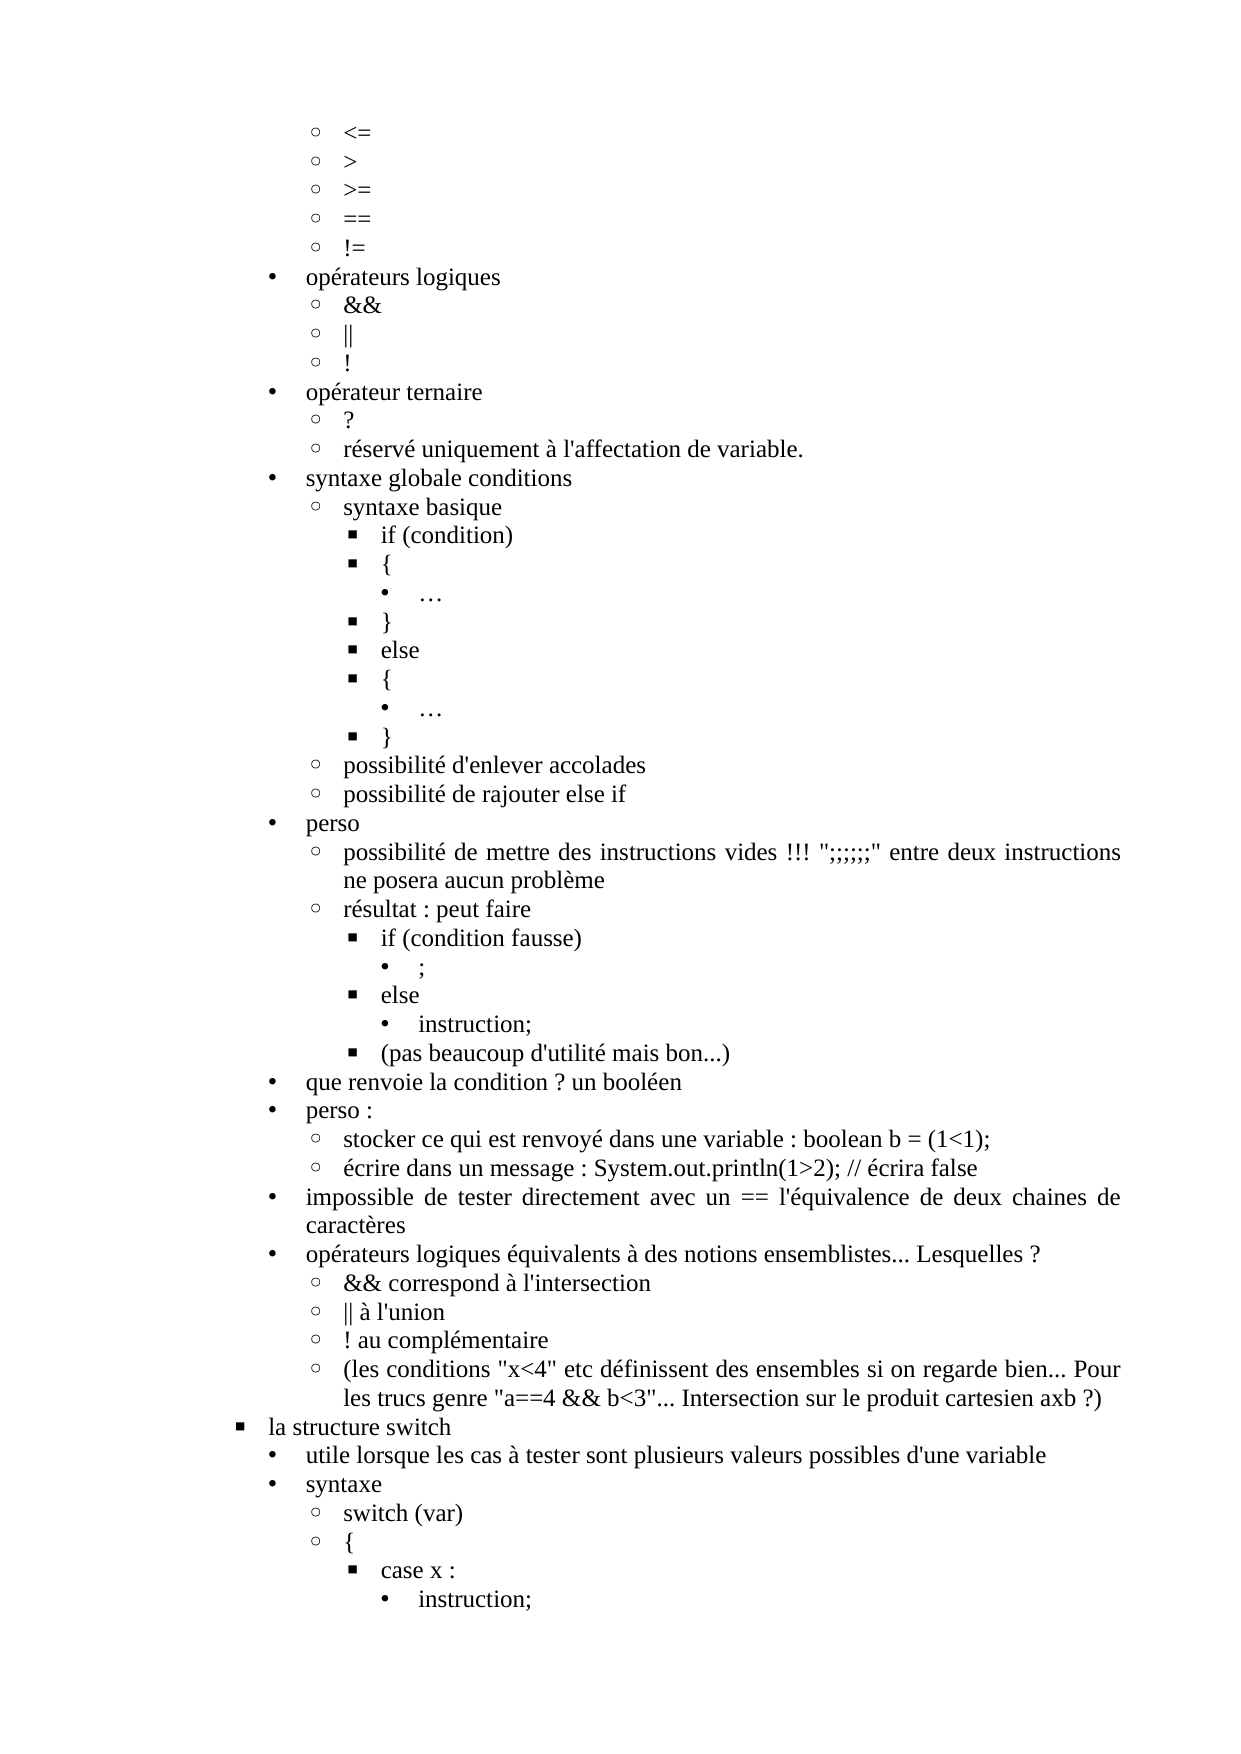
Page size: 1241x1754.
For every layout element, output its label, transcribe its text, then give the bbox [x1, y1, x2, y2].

list possibilité de mettre des instructions vides !!! ";;;;;;" entre deux instructions ne posera aucun problème [306, 837, 1122, 894]
list résultat : peut faire [306, 894, 1122, 923]
list (pas beaucoup d'utilité mais bon...) [343, 1038, 1122, 1067]
list syntaxe [268, 1469, 1122, 1498]
list écrire dans un message : System.out.println(1>2); // écrira false [306, 1153, 1122, 1182]
list utile lorsque les cas à tester sont plusieurs valeurs possibles d'une variable [268, 1441, 1122, 1469]
list else [343, 981, 1122, 1009]
list syntaxe basique [306, 492, 1122, 521]
list ! au complémentaire [306, 1326, 1122, 1354]
list impossible de tester directement avec un == l'équivalence de deux chaines de caractères [268, 1182, 1122, 1239]
list perso [268, 808, 1122, 837]
list && [306, 291, 1122, 319]
list que renvoie la condition ? un booléen [268, 1067, 1122, 1096]
list || à l'union [306, 1297, 1122, 1326]
list opérateur ternaire [268, 377, 1122, 406]
list else [343, 636, 1122, 664]
list stocker ce qui est renvoyé dans une variable : boolean b = (1<1); [306, 1124, 1122, 1153]
list ; [381, 952, 1122, 981]
list if (condition) [343, 521, 1122, 549]
list > [306, 147, 1122, 176]
list (les conditions "x<4" etc définissent des ensembles si on regarde bien... Pour les trucs genre "a==4 && b<3"... Intersection sur le produit cartesien axb ?) [306, 1354, 1122, 1412]
list == [306, 204, 1122, 233]
list réservé uniquement à l'affectation de variable. [306, 434, 1122, 463]
list ? [306, 406, 1122, 434]
list { [306, 1527, 1122, 1556]
list switch (var) [306, 1498, 1122, 1527]
list ! [306, 348, 1122, 377]
list && correspond à l'intersection [306, 1268, 1122, 1297]
list opérateurs logiques [268, 262, 1122, 291]
list opérateurs logiques équivalents à des notions ensemblistes... Lesquelles ? [268, 1239, 1122, 1268]
list la structure switch [231, 1412, 1122, 1441]
list possibilité d'enlever accolades [306, 751, 1122, 779]
list possibilité de rajouter else if [306, 779, 1122, 808]
list if (condition fausse) [343, 923, 1122, 952]
list … [381, 578, 1122, 607]
list syntaxe globale conditions [268, 463, 1122, 492]
list } [343, 722, 1122, 751]
list … [381, 693, 1122, 722]
list instruction; [381, 1009, 1122, 1038]
list } [343, 607, 1122, 636]
list { [343, 549, 1122, 578]
list case x : [343, 1556, 1122, 1584]
list || [306, 319, 1122, 348]
list instruction; [381, 1584, 1122, 1613]
list perso : [268, 1096, 1122, 1124]
list <= [306, 118, 1122, 147]
list != [306, 233, 1122, 262]
list >= [306, 176, 1122, 204]
list { [343, 664, 1122, 693]
